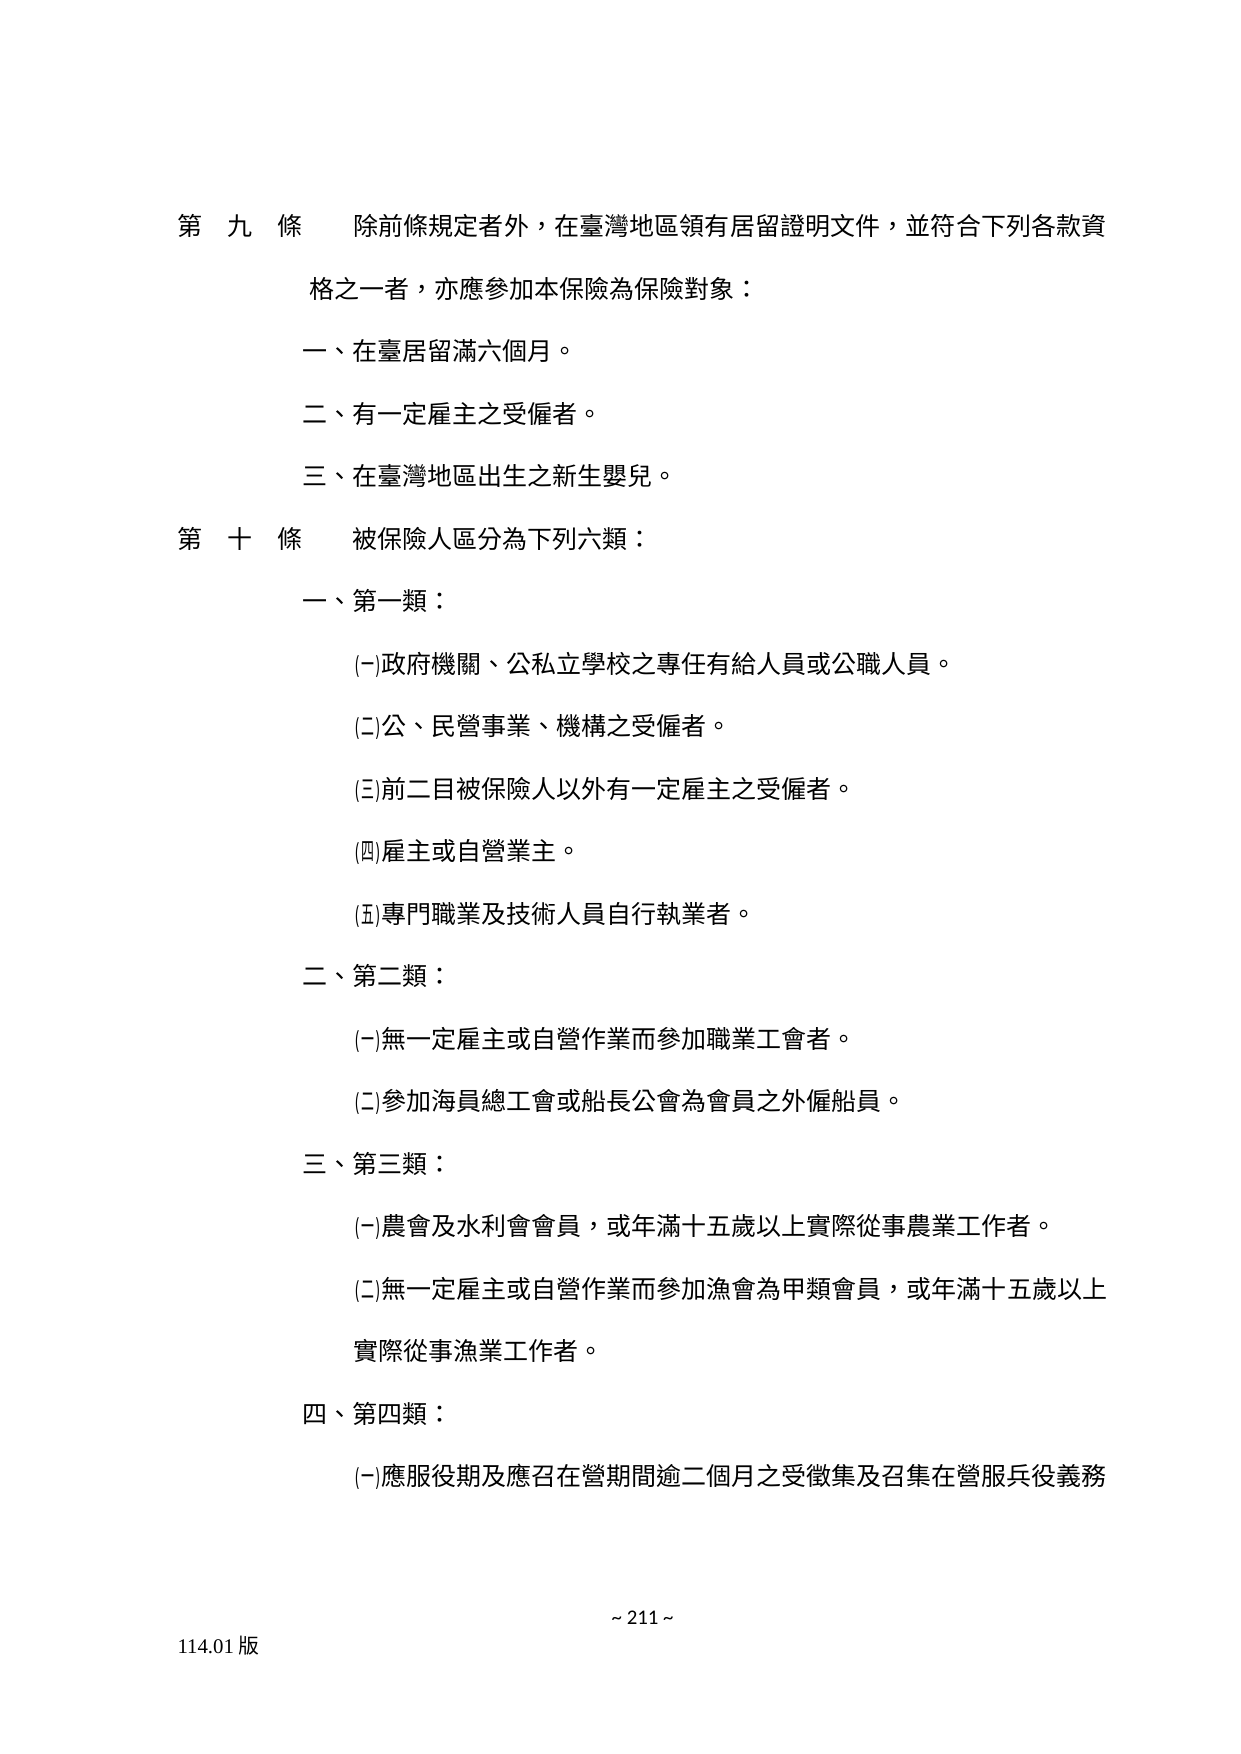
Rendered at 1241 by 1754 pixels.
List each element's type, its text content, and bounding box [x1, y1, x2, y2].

text (四)雇主或自營業主。 [353, 808, 1107, 871]
text (二)無一定雇主或自營作業而參加漁會為甲類會員，或年滿十五歲以上實際從事漁業工作者。 [353, 1246, 1107, 1371]
text 三、第三類： [302, 1121, 1107, 1183]
text (三)前二目被保險人以外有一定雇主之受僱者。 [353, 746, 1107, 808]
text 一、第一類： [302, 558, 1107, 621]
text (一)政府機關、公私立學校之專任有給人員或公職人員。 [353, 621, 1107, 683]
text 二、有一定雇主之受僱者。 [302, 371, 1107, 433]
text 二、第二類： [302, 933, 1107, 996]
text (一)應服役期及應召在營期間逾二個月之受徵集及召集在營服兵役義務 [353, 1433, 1107, 1496]
text 第 十 條 被保險人區分為下列六類： [177, 496, 1107, 558]
text 一、在臺居留滿六個月。 [302, 308, 1107, 371]
text (二)公、民營事業、機構之受僱者。 [353, 683, 1107, 746]
text (一)無一定雇主或自營作業而參加職業工會者。 [353, 996, 1107, 1058]
text (二)參加海員總工會或船長公會為會員之外僱船員。 [353, 1058, 1107, 1121]
text (五)專門職業及技術人員自行執業者。 [353, 871, 1107, 933]
text 第 九 條 除前條規定者外，在臺灣地區領有居留證明文件，並符合下列各款資格之一者，亦應參加本保險為保險對象： [177, 183, 1107, 308]
text 三、在臺灣地區出生之新生嬰兒。 [302, 433, 1107, 496]
text (一)農會及水利會會員，或年滿十五歲以上實際從事農業工作者。 [353, 1183, 1107, 1246]
text 四、第四類： [302, 1371, 1107, 1433]
